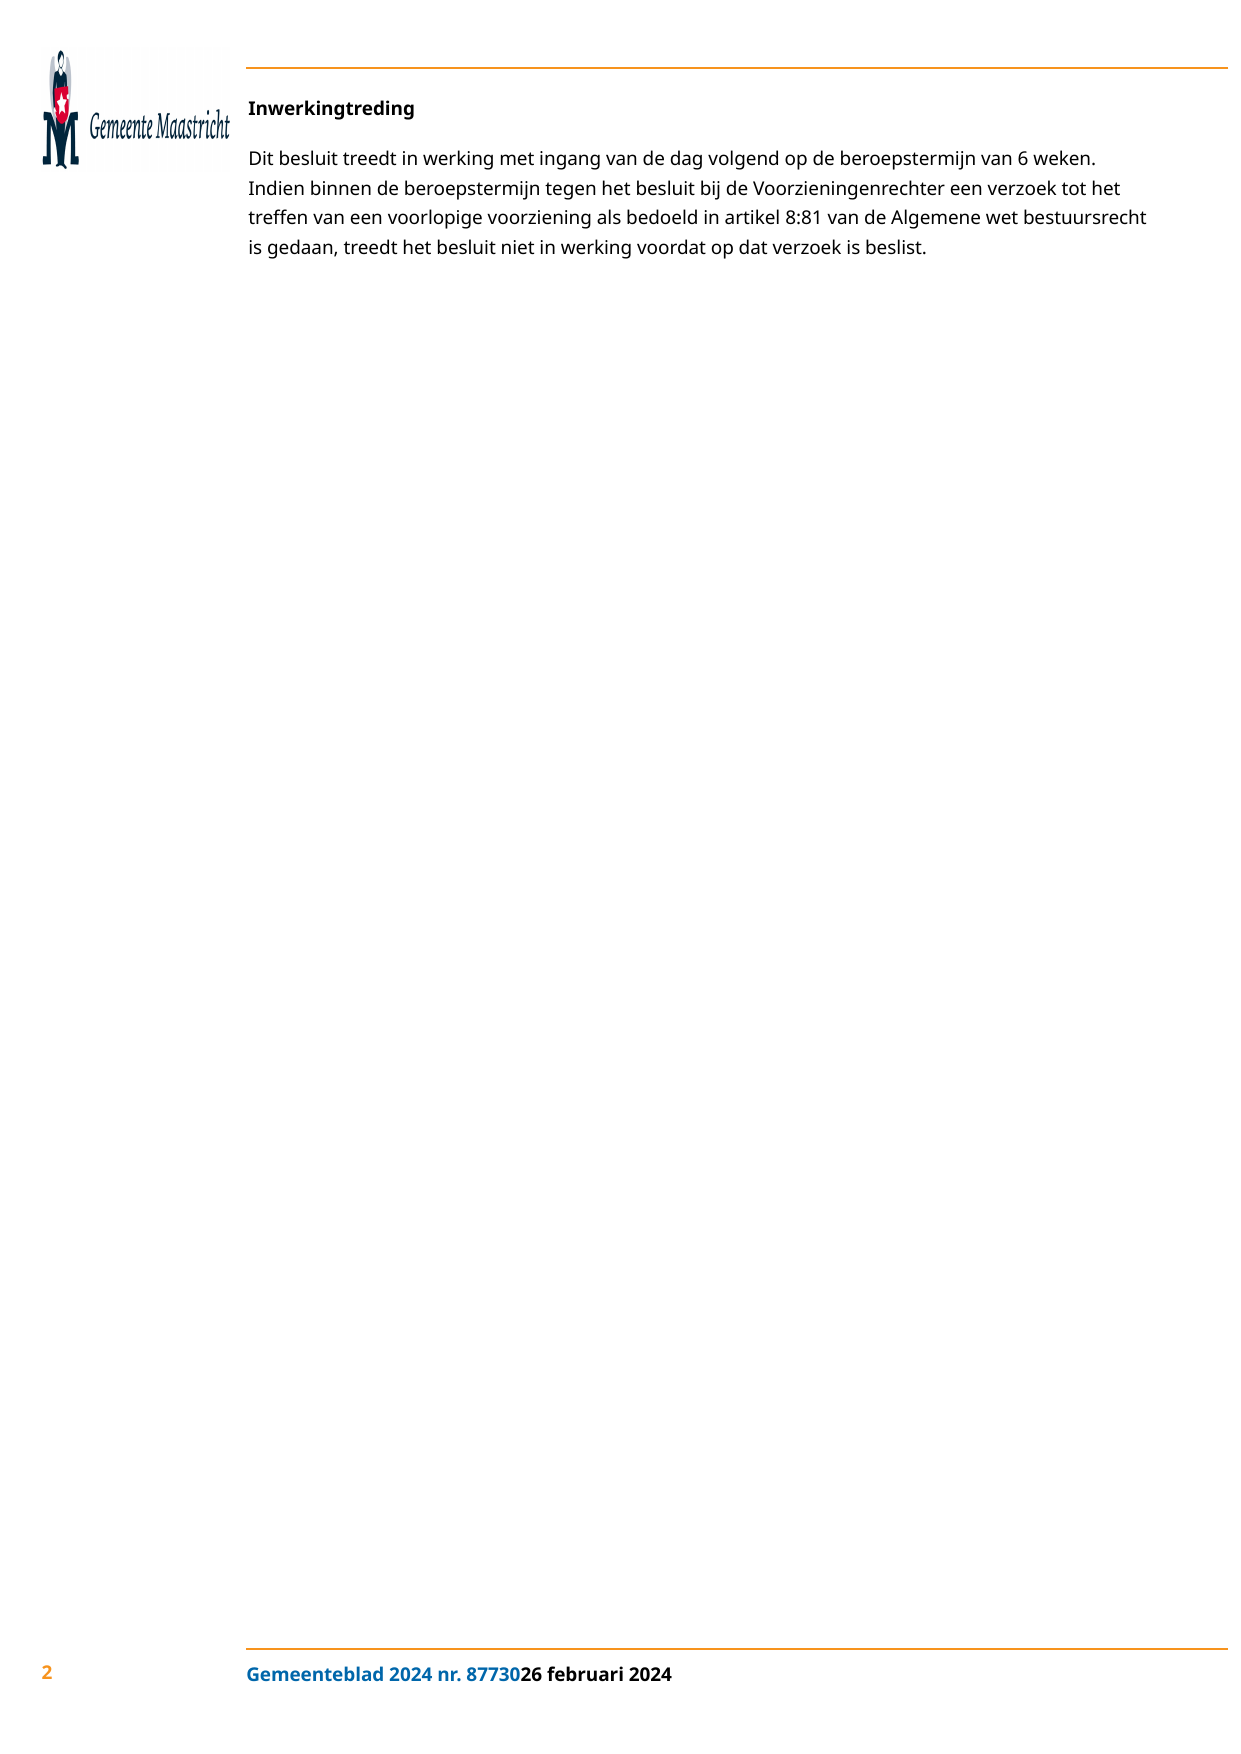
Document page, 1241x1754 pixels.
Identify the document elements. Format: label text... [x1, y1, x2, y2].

text Dit besluit treedt in werking met ingang van de dag volgend op de beroepstermijn van 6 weken. Indien binnen de beroepstermijn tegen het besluit bij de Voorzieningenrechter een verzoek tot het treffen van een voorlopige voorziening als bedoeld in artikel 8:81 van de Algemene wet bestuursrecht is gedaan, treedt het besluit niet in werking voordat op dat verzoek is beslist. [248, 145, 1152, 260]
text Inwerkingtreding [248, 95, 1152, 121]
picture [41, 47, 231, 172]
